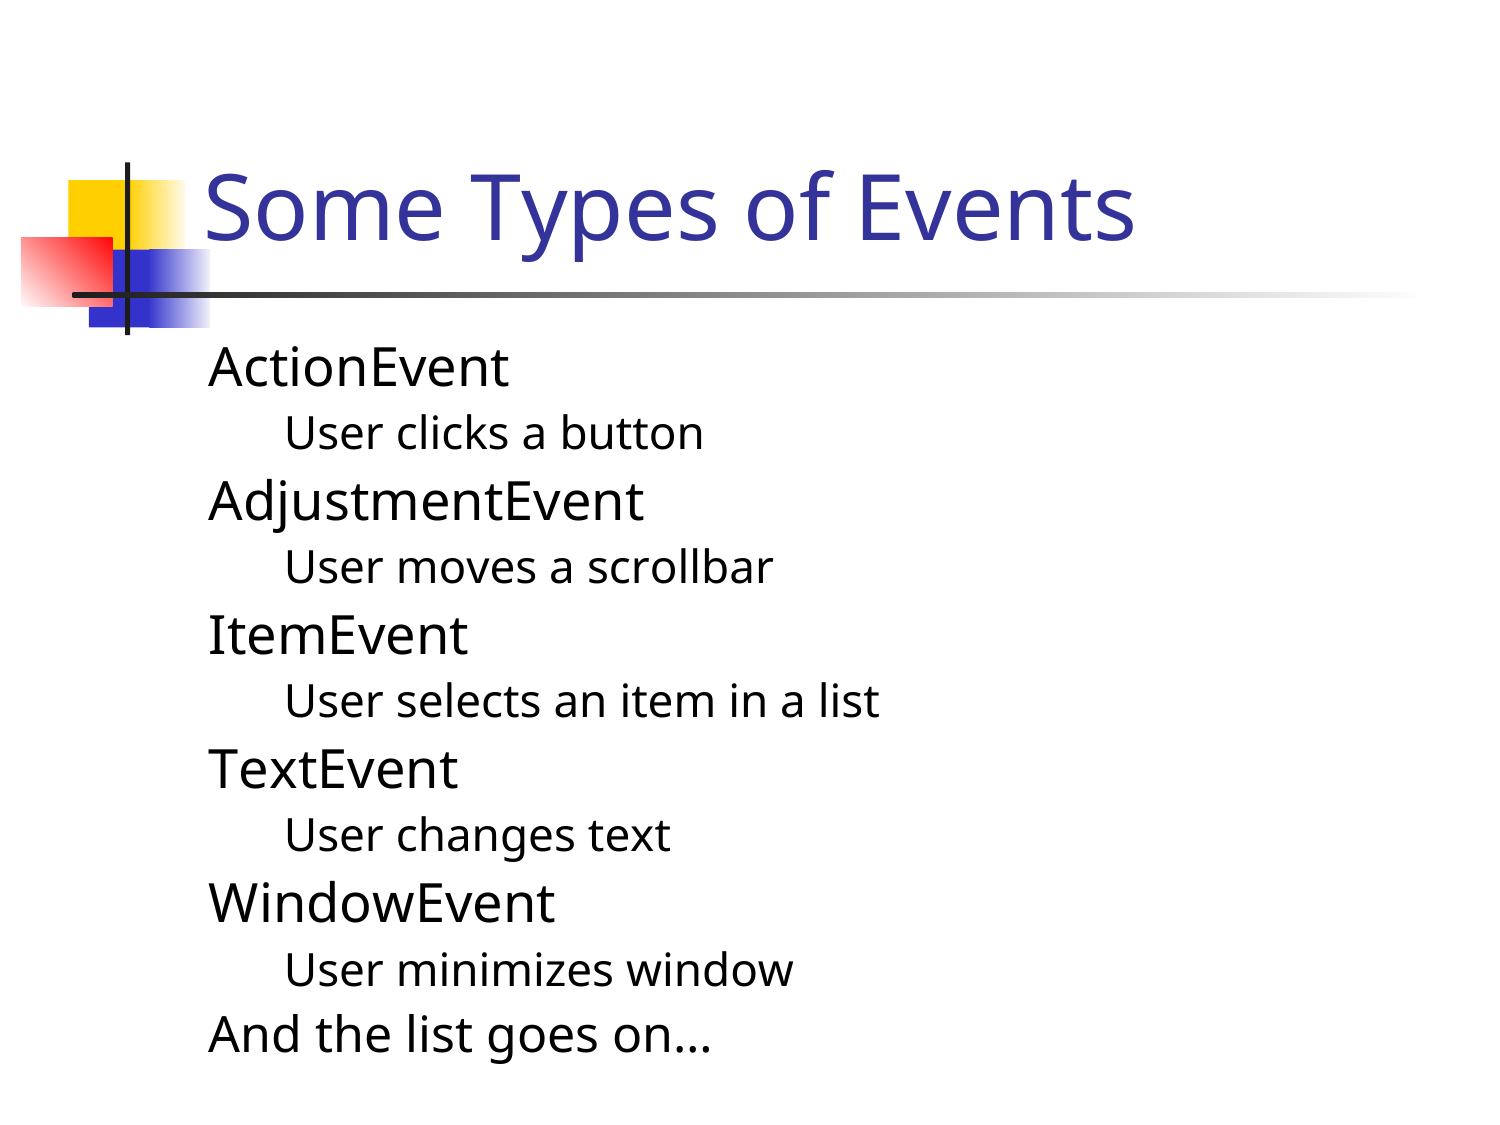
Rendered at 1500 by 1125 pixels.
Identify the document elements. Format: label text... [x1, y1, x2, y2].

title Some Types of Events [188, 35, 1468, 276]
list ActionEvent User clicks a button AdjustmentEvent User moves a scrollbar ItemEvent User selects an item in a list TextEvent User changes text WindowEvent User minimizes window And the list goes on… [193, 331, 1469, 1015]
